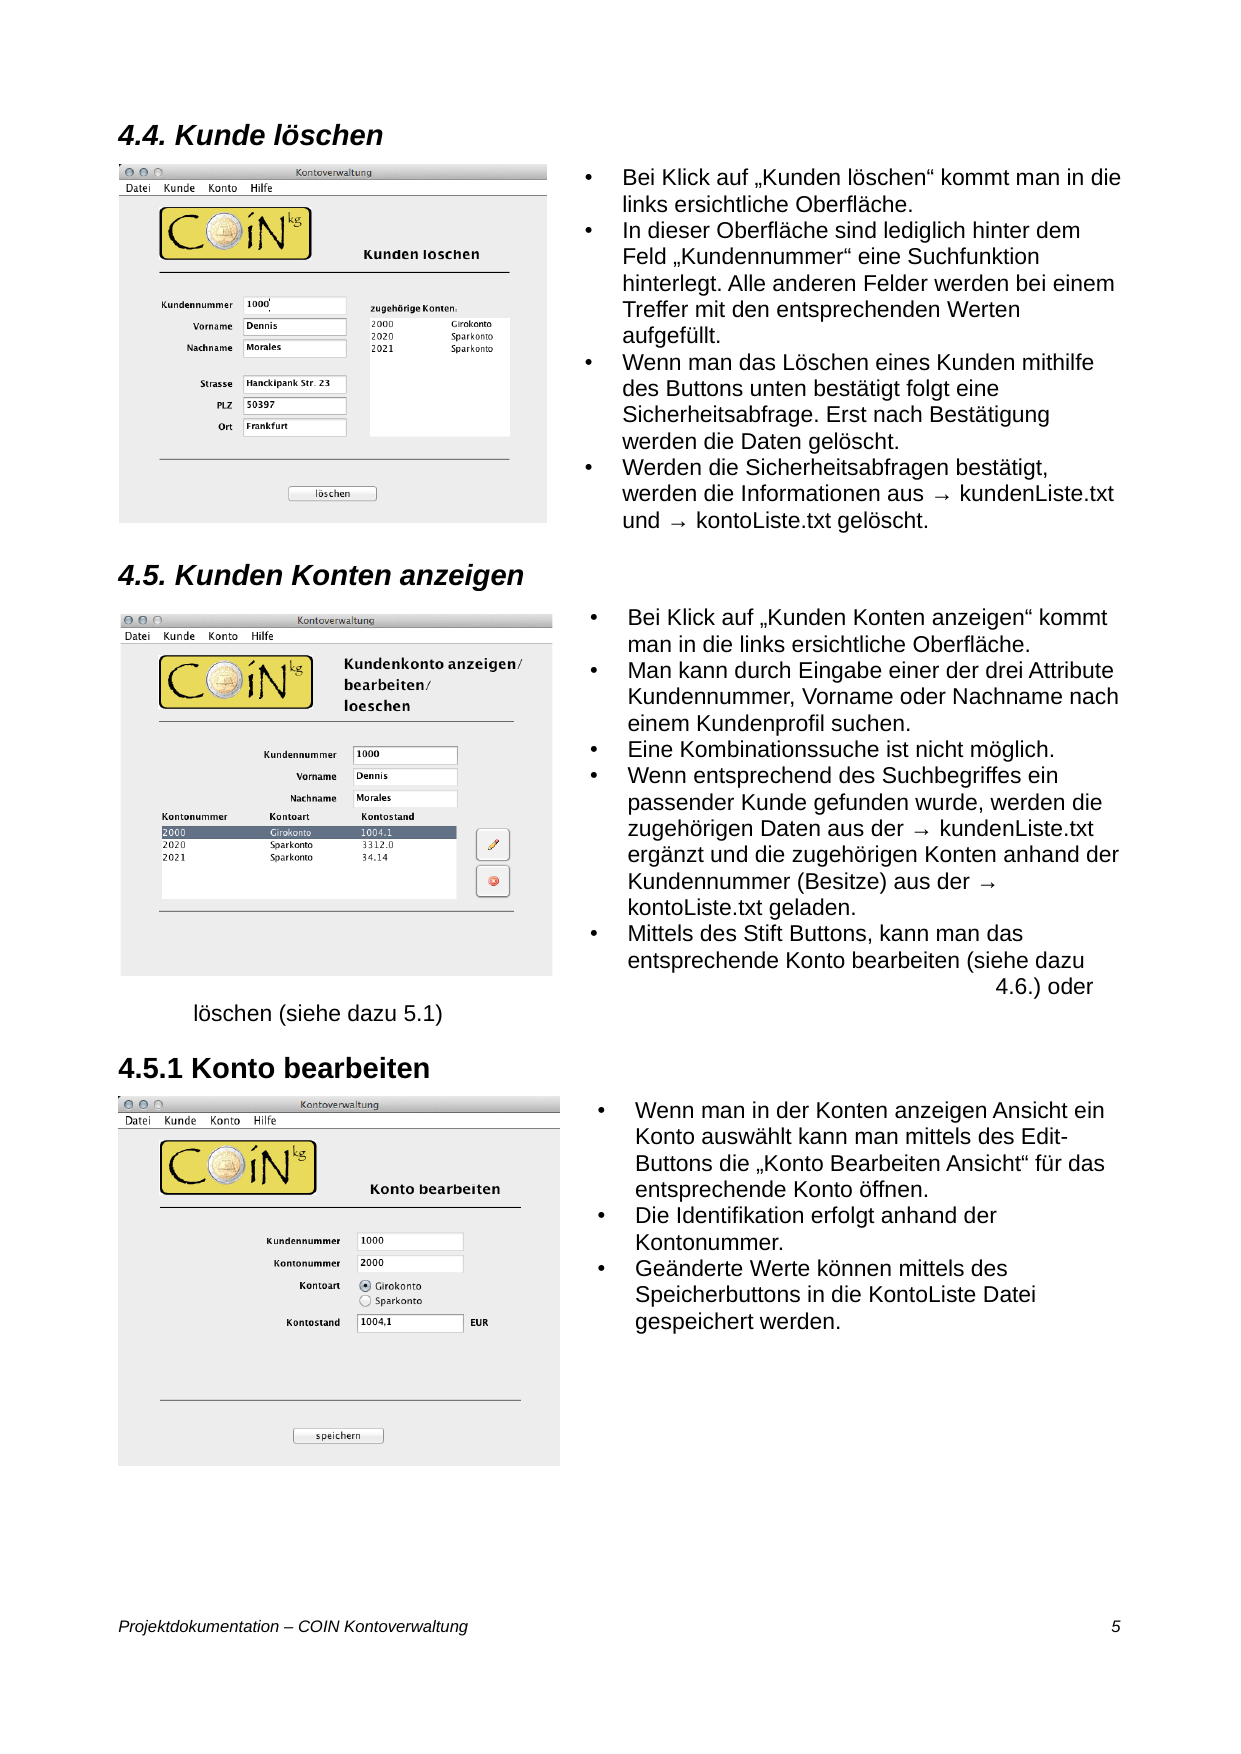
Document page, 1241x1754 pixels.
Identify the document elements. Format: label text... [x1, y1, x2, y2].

list Wenn entsprechend des Suchbegriffes ein passender Kunde gefunden wurde, werden die zugehörigen Daten aus der → kundenListe.txt ergänzt und die zugehörigen Konten anhand der Kundennummer (Besitze) aus der → kontoListe.txt geladen. [553, 762, 1122, 920]
list Werden die Sicherheitsabfragen bestätigt, werden die Informationen aus → kundenListe.txt und → kontoListe.txt gelöscht. [156, 454, 1122, 533]
picture [120, 614, 553, 976]
list Bei Klick auf „Kunden löschen“ kommt man in die links ersichtliche Oberfläche. [547, 164, 1122, 217]
list Bei Klick auf „Kunden Konten anzeigen“ kommt man in die links ersichtliche Oberfläche. [156, 604, 1122, 657]
subtitle 4.5. Kunden Konten anzeigen [118, 558, 1122, 592]
list Mittels des Stift Buttons, kann man das entsprechende Konto bearbeiten (siehe dazu 4.6.) oder löschen (siehe dazu 5.1) [156, 920, 1122, 1026]
subtitle 4.4. Kunde löschen [118, 118, 1122, 152]
list In dieser Oberfläche sind lediglich hinter dem Feld „Kundennummer“ eine Suchfunktion hinterlegt. Alle anderen Felder werden bei einem Treffer mit den entsprechenden Werten aufgefüllt. [547, 217, 1122, 349]
list Die Identifikation erfolgt anhand der Kontonummer. [560, 1202, 1122, 1255]
list Eine Kombinationssuche ist nicht möglich. [553, 736, 1122, 762]
list Geänderte Werte können mittels des Speicherbuttons in die KontoListe Datei gespeichert werden. [560, 1255, 1122, 1334]
list Man kann durch Eingabe einer der drei Attribute Kundennummer, Vorname oder Nachname nach einem Kundenprofil suchen. [553, 657, 1122, 736]
picture [119, 164, 547, 523]
subtitle 4.5.1 Konto bearbeiten [118, 1051, 1122, 1084]
list Wenn man in der Konten anzeigen Ansicht ein Konto auswählt kann man mittels des Edit-Buttons die „Konto Bearbeiten Ansicht“ für das entsprechende Konto öffnen. [560, 1097, 1122, 1202]
list Wenn man das Löschen eines Kunden mithilfe des Buttons unten bestätigt folgt eine Sicherheitsabfrage. Erst nach Bestätigung werden die Daten gelöscht. [547, 349, 1122, 454]
picture [118, 1096, 560, 1466]
